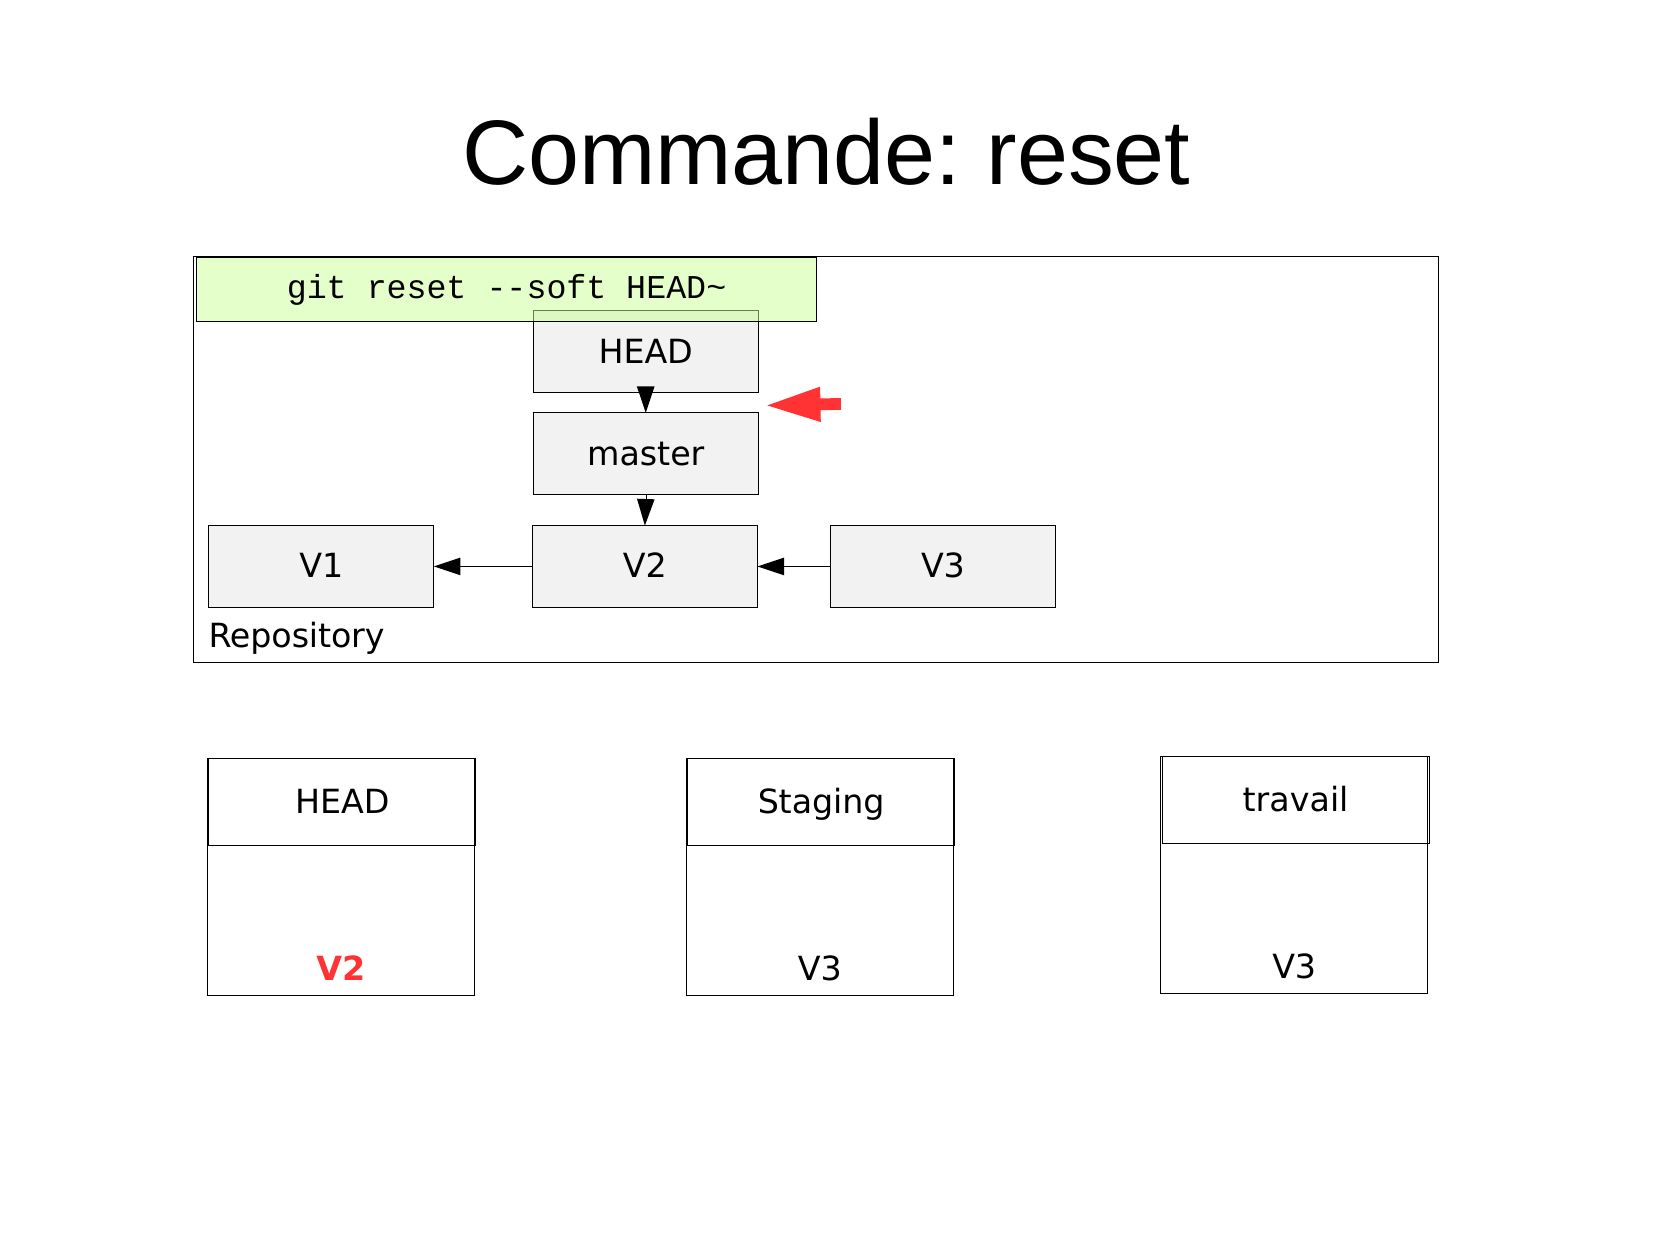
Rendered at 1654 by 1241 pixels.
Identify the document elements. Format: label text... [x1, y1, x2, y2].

text_box V3 [830, 525, 1056, 608]
text_box V2 [532, 525, 758, 608]
text_box Staging [687, 758, 955, 846]
text_box V3 [1160, 756, 1428, 994]
text_box V1 [208, 525, 434, 608]
text_box git reset --soft HEAD~ [196, 257, 817, 322]
text_box travail [1162, 756, 1430, 844]
text_box V2 [207, 758, 475, 996]
text_box master [533, 412, 759, 495]
text_box HEAD [208, 758, 476, 846]
title Commande: reset [82, 49, 1571, 257]
text_box Repository [193, 256, 1439, 663]
text_box V3 [686, 758, 954, 996]
text_box HEAD [533, 322, 759, 393]
